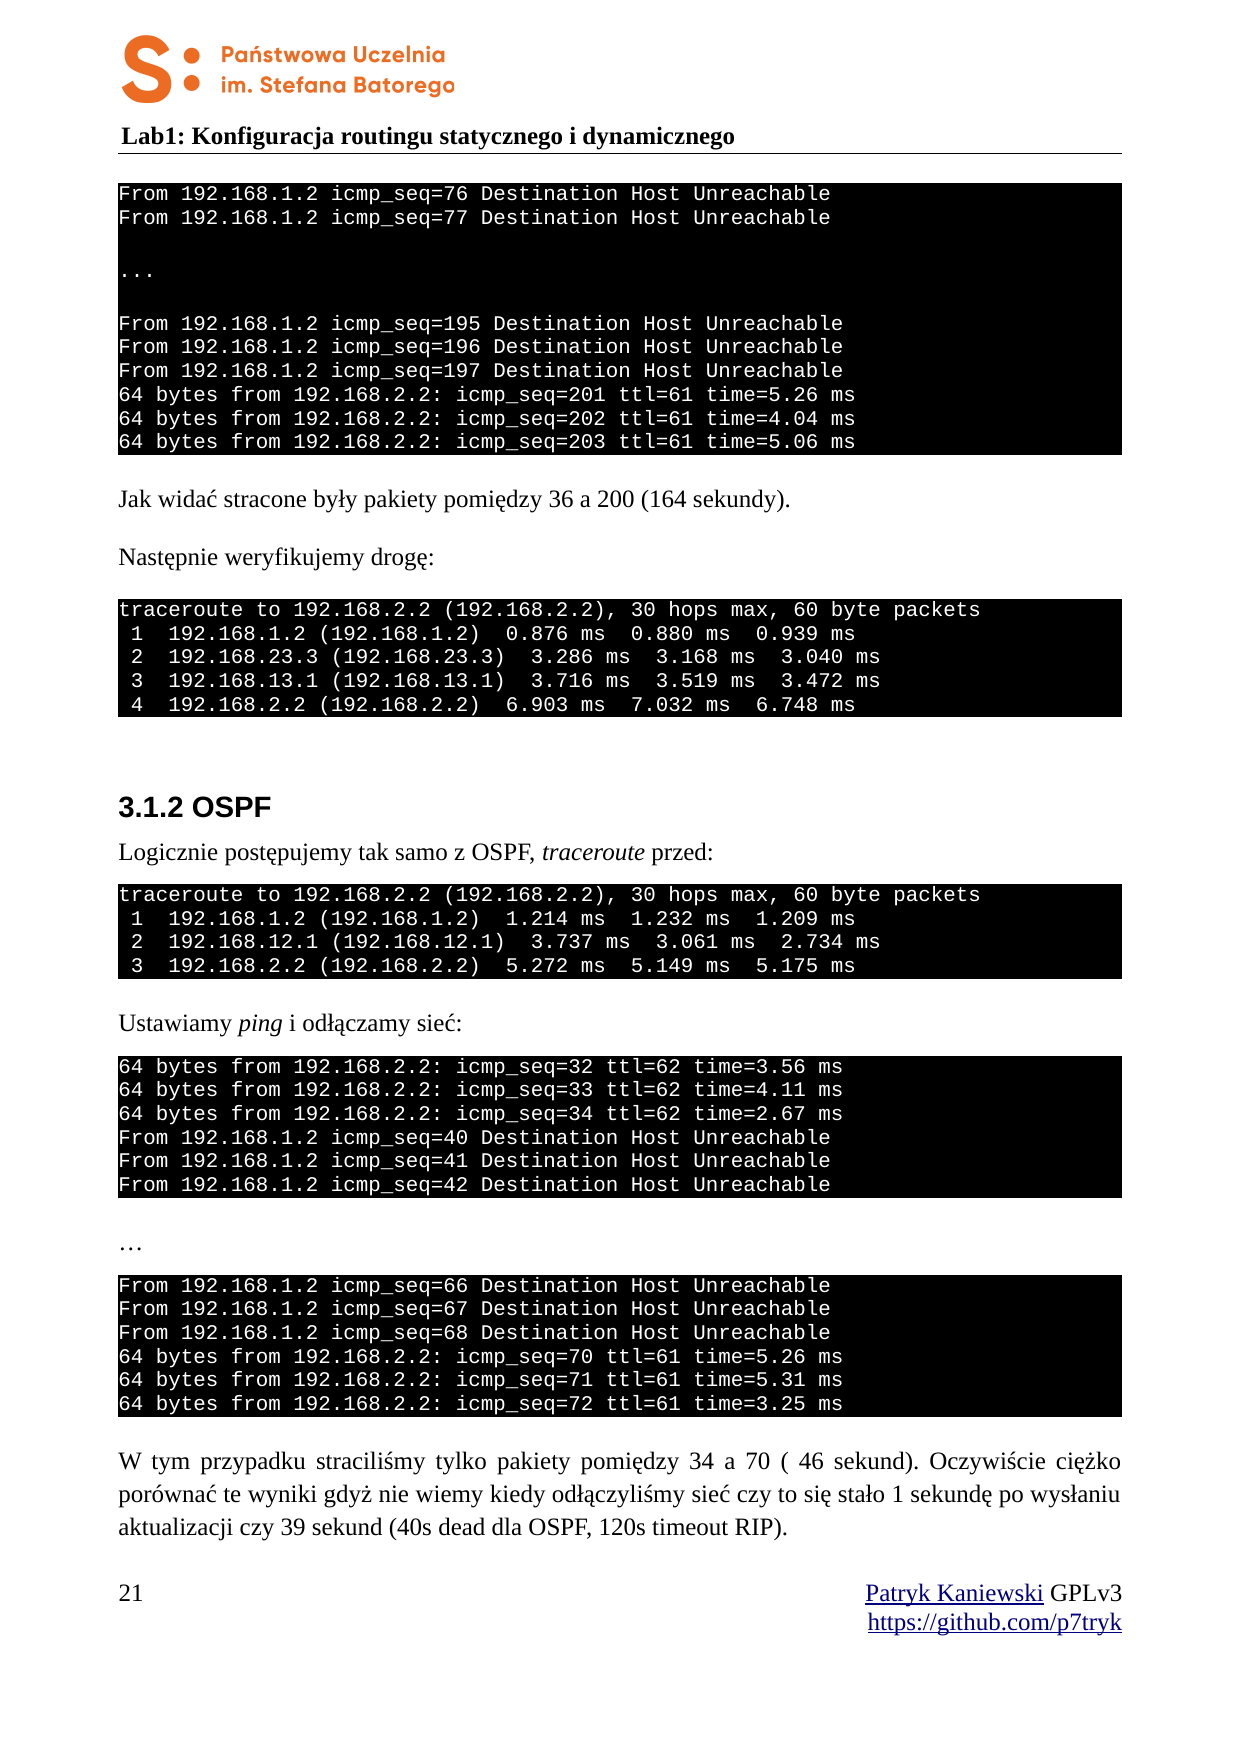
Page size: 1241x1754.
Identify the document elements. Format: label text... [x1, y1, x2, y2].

text Logicznie postępujemy tak samo z OSPF, traceroute przed: [118, 837, 1122, 865]
text 1 192.168.1.2 (192.168.1.2) 0.876 ms 0.880 ms 0.939 ms [118, 623, 1122, 647]
text 64 bytes from 192.168.2.2: icmp_seq=70 ttl=61 time=5.26 ms [118, 1346, 1122, 1369]
text … [118, 1227, 1122, 1256]
text 64 bytes from 192.168.2.2: icmp_seq=203 ttl=61 time=5.06 ms [118, 431, 1122, 455]
text W tym przypadku straciliśmy tylko pakiety pomiędzy 34 a 70 ( 46 sekund). Oczywiście ciężko porównać te wyniki gdyż nie wiemy kiedy odłączyliśmy sieć czy to się stało 1 sekundę po wysłaniu aktualizacji czy 39 sekund (40s dead dla OSPF, 120s timeout RIP). [118, 1446, 1122, 1541]
text From 192.168.1.2 icmp_seq=195 Destination Host Unreachable [118, 313, 1122, 337]
text ... [118, 260, 1122, 283]
text Następnie weryfikujemy drogę: [118, 542, 1122, 571]
text 64 bytes from 192.168.2.2: icmp_seq=32 ttl=62 time=3.56 ms [118, 1056, 1122, 1079]
text Jak widać stracone były pakiety pomiędzy 36 a 200 (164 sekundy). [118, 484, 1122, 513]
text From 192.168.1.2 icmp_seq=197 Destination Host Unreachable [118, 360, 1122, 384]
picture [121, 35, 455, 103]
text 1 192.168.1.2 (192.168.1.2) 1.214 ms 1.232 ms 1.209 ms [118, 908, 1122, 931]
text From 192.168.1.2 icmp_seq=42 Destination Host Unreachable [118, 1174, 1122, 1198]
text 2 192.168.12.1 (192.168.12.1) 3.737 ms 3.061 ms 2.734 ms [118, 931, 1122, 955]
text traceroute to 192.168.2.2 (192.168.2.2), 30 hops max, 60 byte packets [118, 884, 1122, 908]
text 4 192.168.2.2 (192.168.2.2) 6.903 ms 7.032 ms 6.748 ms [118, 694, 1122, 717]
text From 192.168.1.2 icmp_seq=196 Destination Host Unreachable [118, 337, 1122, 360]
text 3 192.168.13.1 (192.168.13.1) 3.716 ms 3.519 ms 3.472 ms [118, 670, 1122, 694]
text From 192.168.1.2 icmp_seq=77 Destination Host Unreachable [118, 207, 1122, 230]
text 64 bytes from 192.168.2.2: icmp_seq=34 ttl=62 time=2.67 ms [118, 1103, 1122, 1127]
text From 192.168.1.2 icmp_seq=40 Destination Host Unreachable [118, 1127, 1122, 1150]
text 3 192.168.2.2 (192.168.2.2) 5.272 ms 5.149 ms 5.175 ms [118, 955, 1122, 979]
text 64 bytes from 192.168.2.2: icmp_seq=201 ttl=61 time=5.26 ms [118, 384, 1122, 407]
text 64 bytes from 192.168.2.2: icmp_seq=71 ttl=61 time=5.31 ms [118, 1369, 1122, 1393]
text From 192.168.1.2 icmp_seq=66 Destination Host Unreachable [118, 1275, 1122, 1298]
text From 192.168.1.2 icmp_seq=67 Destination Host Unreachable [118, 1298, 1122, 1322]
subtitle 3.1.2 OSPF [118, 790, 1122, 824]
text 64 bytes from 192.168.2.2: icmp_seq=202 ttl=61 time=4.04 ms [118, 407, 1122, 431]
text Ustawiamy ping i odłączamy sieć: [118, 1008, 1122, 1037]
text From 192.168.1.2 icmp_seq=41 Destination Host Unreachable [118, 1150, 1122, 1174]
text From 192.168.1.2 icmp_seq=68 Destination Host Unreachable [118, 1322, 1122, 1346]
text 64 bytes from 192.168.2.2: icmp_seq=33 ttl=62 time=4.11 ms [118, 1079, 1122, 1103]
text 2 192.168.23.3 (192.168.23.3) 3.286 ms 3.168 ms 3.040 ms [118, 647, 1122, 670]
text 64 bytes from 192.168.2.2: icmp_seq=72 ttl=61 time=3.25 ms [118, 1393, 1122, 1417]
text From 192.168.1.2 icmp_seq=76 Destination Host Unreachable [118, 183, 1122, 207]
text traceroute to 192.168.2.2 (192.168.2.2), 30 hops max, 60 byte packets [118, 599, 1122, 623]
